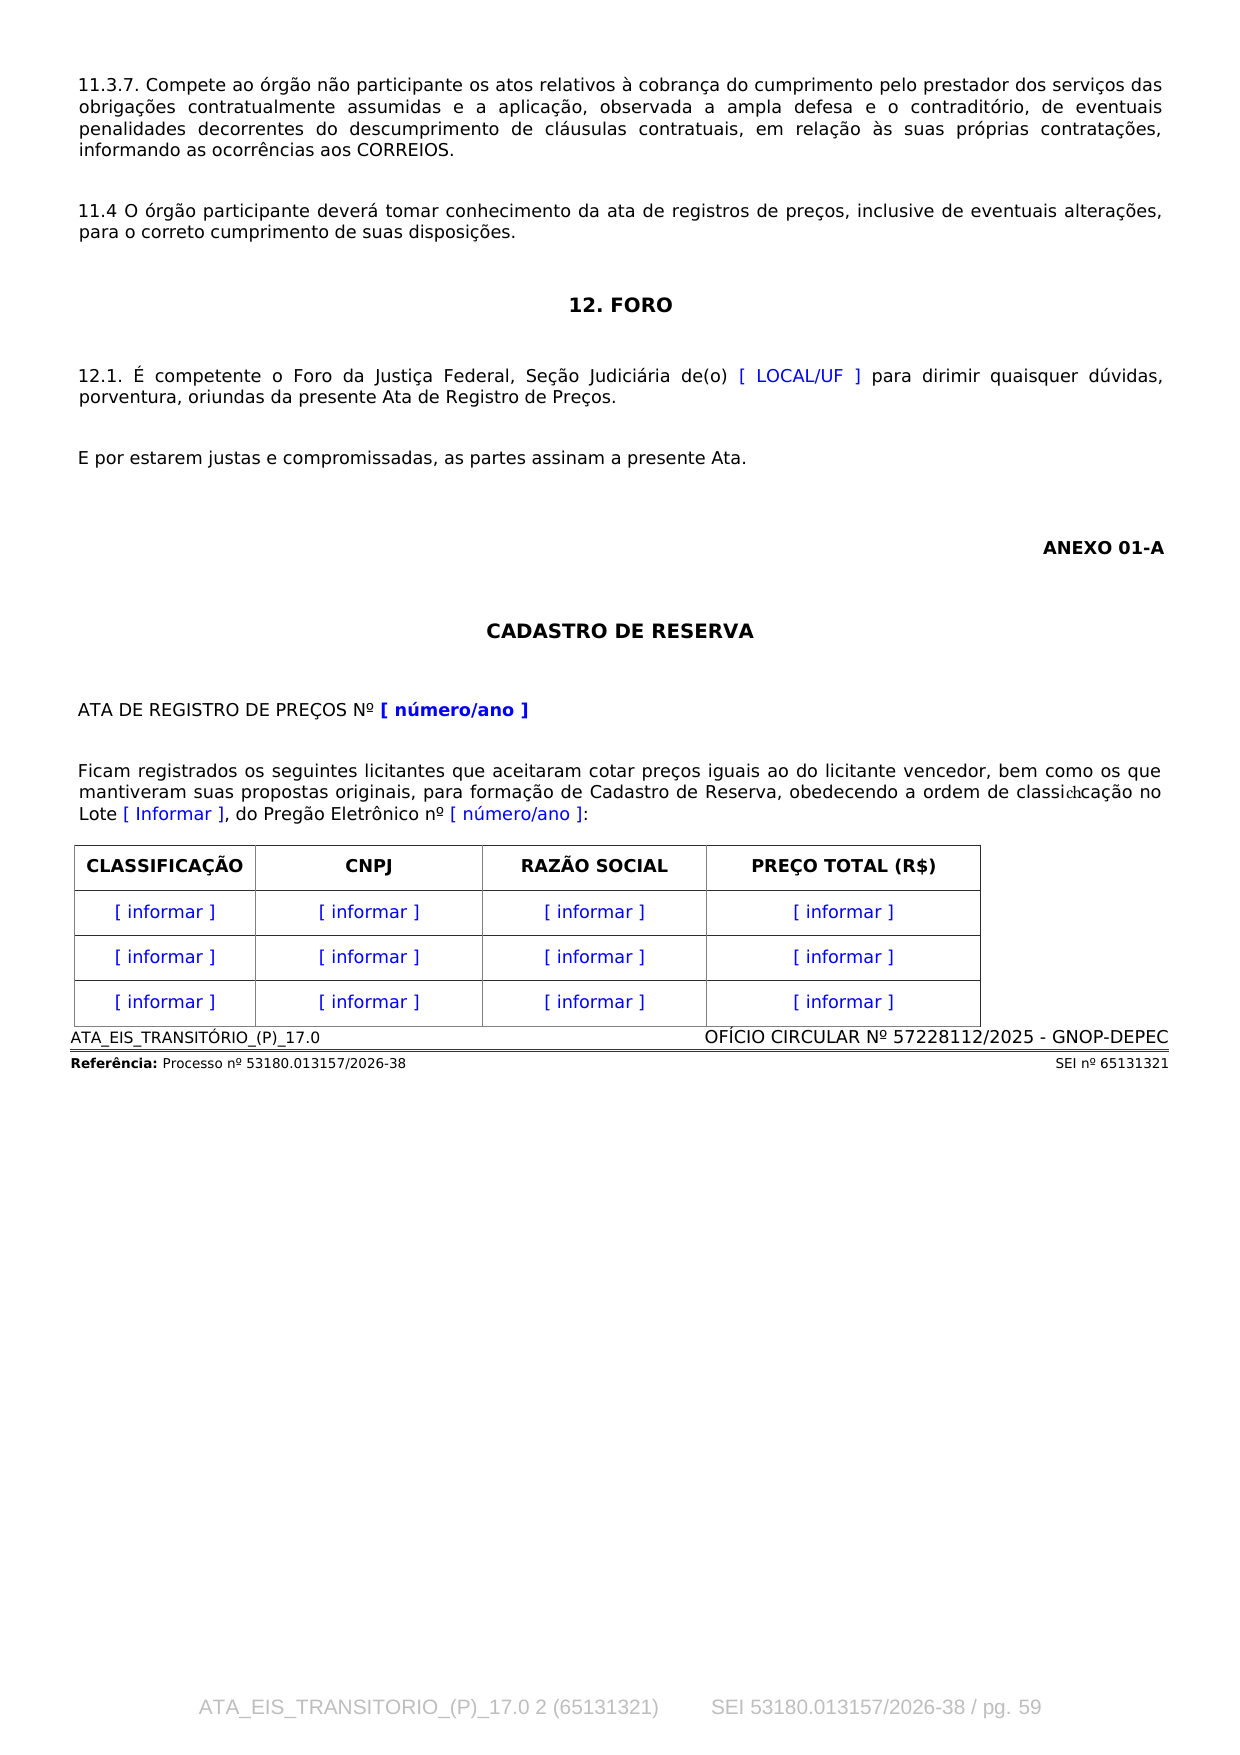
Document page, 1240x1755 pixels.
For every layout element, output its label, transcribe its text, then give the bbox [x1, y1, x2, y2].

table_cell [ informar ] [707, 891, 980, 935]
table_cell [ informar ] [707, 936, 980, 980]
table_cell [ informar ] [483, 891, 706, 935]
table_cell [ informar ] [75, 891, 255, 935]
table_cell [ informar ] [75, 936, 255, 980]
text ATA_EIS_TRANSITÓRIO_(P)_17.0 OFÍCIO CIRCULAR Nº 57228112/2025 - GNOP-DEPEC [70, 1027, 1169, 1047]
table_cell [ informar ] [256, 981, 482, 1026]
table_cell [ informar ] [483, 981, 706, 1026]
text ATA DE REGISTRO DE PREÇOS Nº [ número/ano ] [78, 700, 1163, 721]
table_cell [ informar ] [256, 891, 482, 935]
text 11.4 O órgão participante deverá tomar conhecimento da ata de registros de preços, inclusive de eventuais alterações, para o correto cumprimento de suas disposições. [78, 201, 1163, 243]
table_header PREÇO TOTAL (R$) [707, 846, 980, 890]
subtitle 12. FORO [72, 294, 1169, 317]
text Referência: Processo nº 53180.013157/2026-38 SEI nº 65131321 [70, 1056, 1169, 1072]
table_cell [ informar ] [707, 981, 980, 1026]
text Ficam registrados os seguintes licitantes que aceitaram cotar preços iguais ao do licitante vencedor, bem como os que mantiveram suas propostas originais, para formação de Cadastro de Reserva, obedecendo a ordem de classicação no Lote [ Informar ], do Pregão Eletrônico nº [ número/ano ]: [78, 761, 1163, 825]
text ANEXO 01-A [70, 538, 1164, 559]
table_header CLASSIFICAÇÃO [75, 846, 255, 890]
subtitle CADASTRO DE RESERVA [72, 620, 1168, 643]
table_header CNPJ [256, 846, 482, 890]
table_cell [ informar ] [256, 936, 482, 980]
table_cell [ informar ] [75, 981, 255, 1026]
table_cell [ informar ] [483, 936, 706, 980]
text 12.1. É competente o Foro da Justiça Federal, Seção Judiciária de(o) [ LOCAL/UF ] para dirimir quaisquer dúvidas, porventura, oriundas da presente Ata de Registro de Preços. [78, 366, 1163, 408]
text 11.3.7. Compete ao órgão não participante os atos relativos à cobrança do cumprimento pelo prestador dos serviços das obrigações contratualmente assumidas e a aplicação, observada a ampla defesa e o contraditório, de eventuais penalidades decorrentes do descumprimento de cláusulas contratuais, em relação às suas próprias contratações, informando as ocorrências aos CORREIOS. [78, 75, 1163, 161]
table_header RAZÃO SOCIAL [483, 846, 706, 890]
text E por estarem justas e compromissadas, as partes assinam a presente Ata. [78, 448, 1163, 468]
